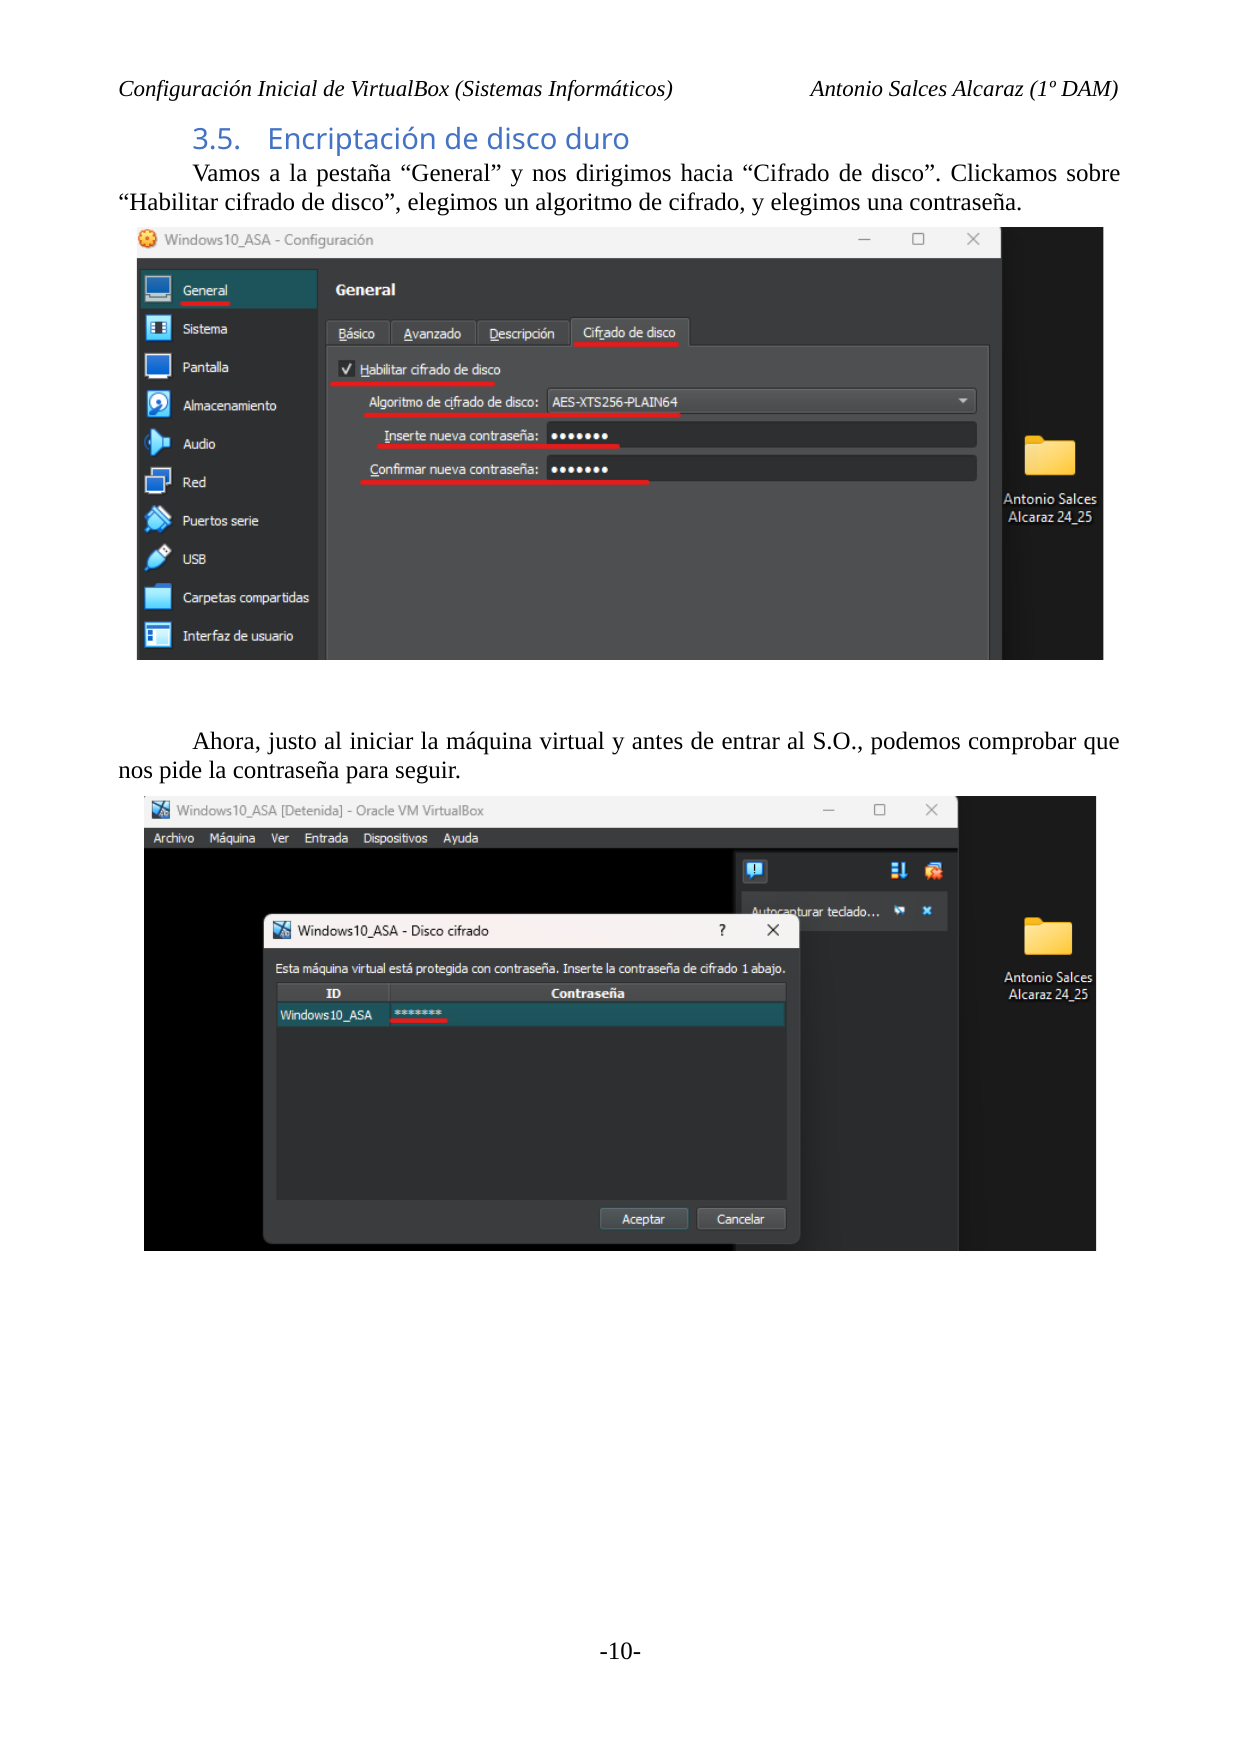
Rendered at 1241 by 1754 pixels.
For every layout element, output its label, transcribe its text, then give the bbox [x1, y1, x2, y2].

subtitle Encriptación de disco duro [192, 118, 1122, 158]
text Vamos a la pestaña “General” y nos dirigimos hacia “Cifrado de disco”. Clickamos sobre “Habilitar cifrado de disco”, elegimos un algoritmo de cifrado, y elegimos una contraseña. [118, 158, 1122, 215]
text Ahora, justo al iniciar la máquina virtual y antes de entrar al S.O., podemos comprobar que nos pide la contraseña para seguir. [118, 726, 1122, 783]
